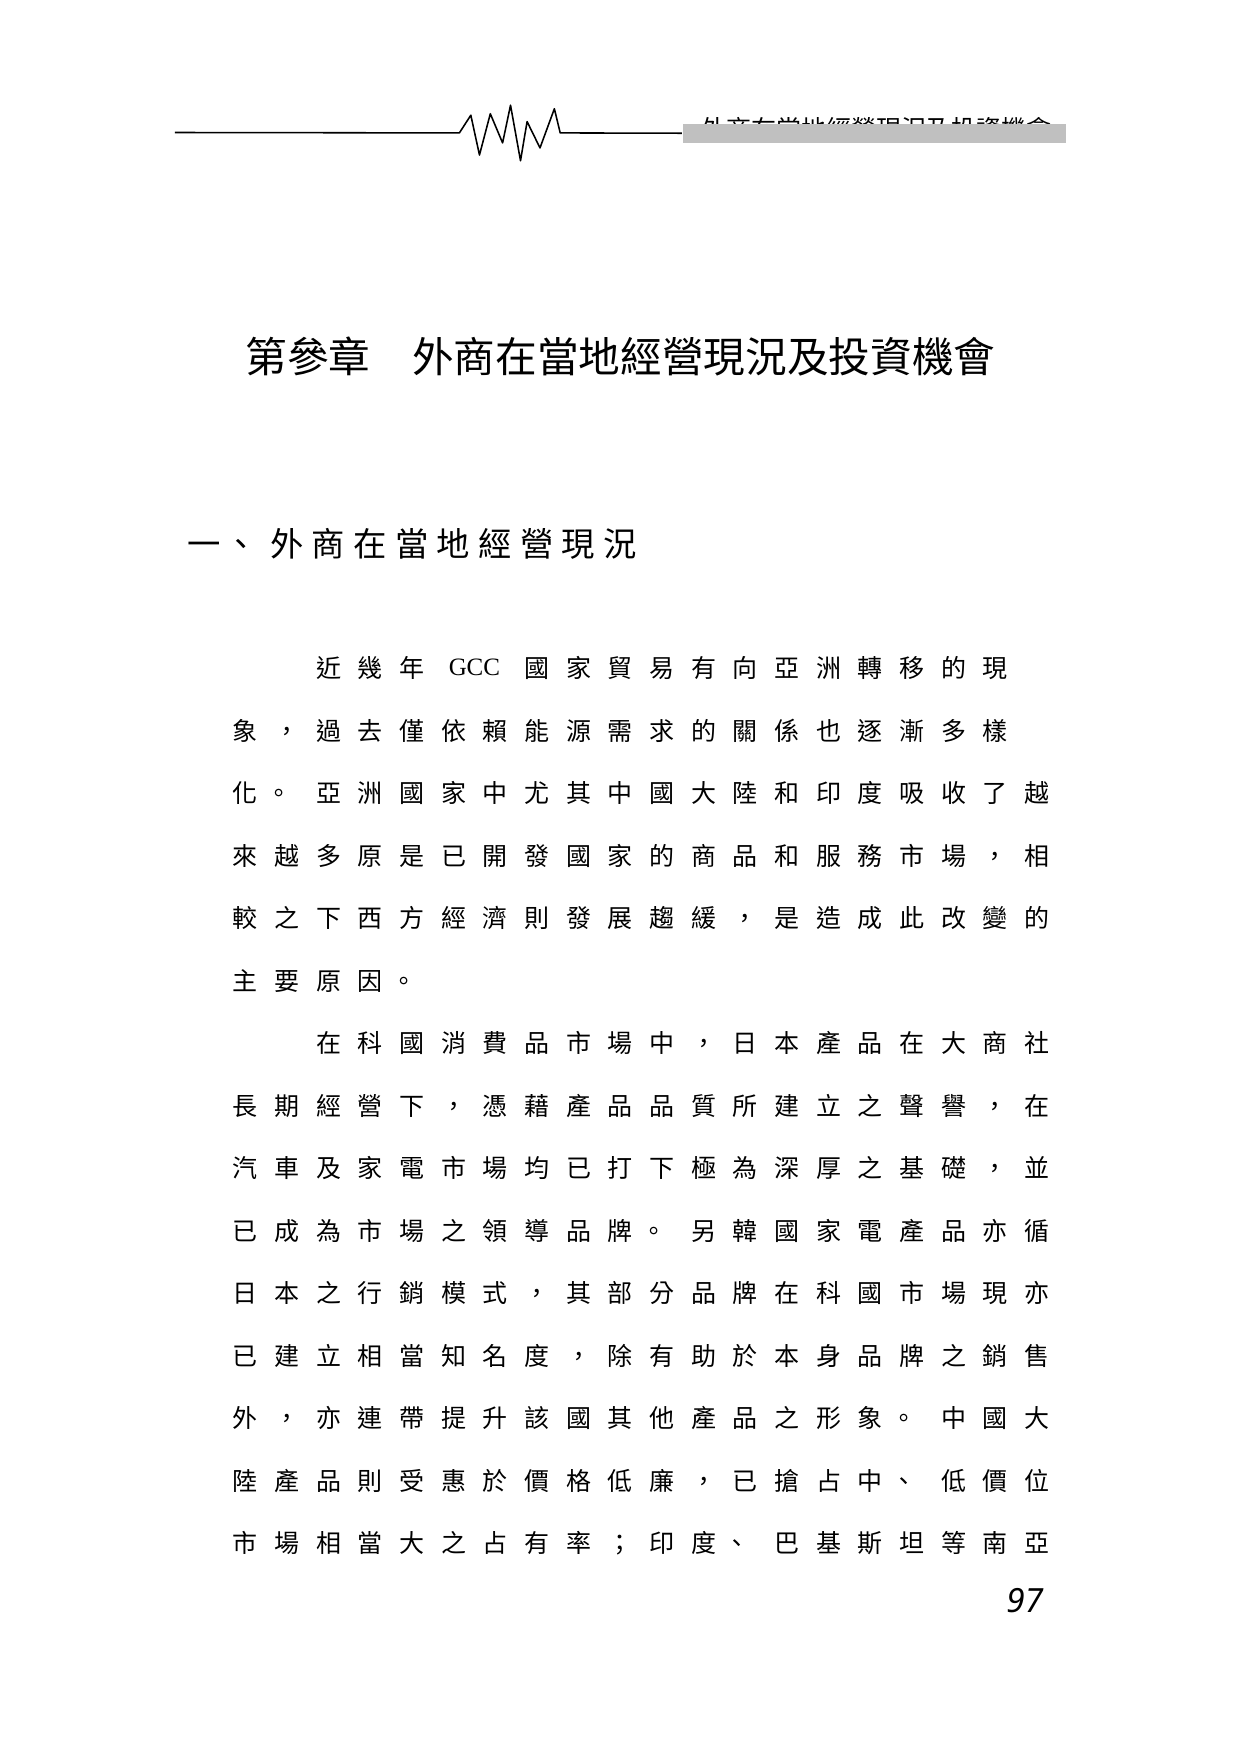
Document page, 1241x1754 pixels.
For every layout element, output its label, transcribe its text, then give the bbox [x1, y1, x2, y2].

text 近幾年GCC國家貿易有向亞洲轉移的現象，過去僅依賴能源需求的關係也逐漸多樣化。亞洲國家中尤其中國大陸和印度吸收了越來越多原是已開發國家的商品和服務市場，相較之下西方經濟則發展趨緩，是造成此改變的主要原因。 [224, 625, 1058, 1000]
text 第參章 外商在當地經營現況及投資機會 [183, 313, 1058, 375]
text 一、外商在當地經營現況 [183, 500, 1058, 563]
text 在科國消費品市場中，日本產品在大商社長期經營下，憑藉產品品質所建立之聲譽，在汽車及家電市場均已打下極為深厚之基礎，並已成為市場之領導品牌。另韓國家電產品亦循日本之行銷模式，其部分品牌在科國市場現亦已建立相當知名度，除有助於本身品牌之銷售外，亦連帶提升該國其他產品之形象。中國大陸產品則受惠於價格低廉，已搶占中、低價位市場相當大之占有率；印度、巴基斯坦等南亞 [224, 1000, 1058, 1563]
